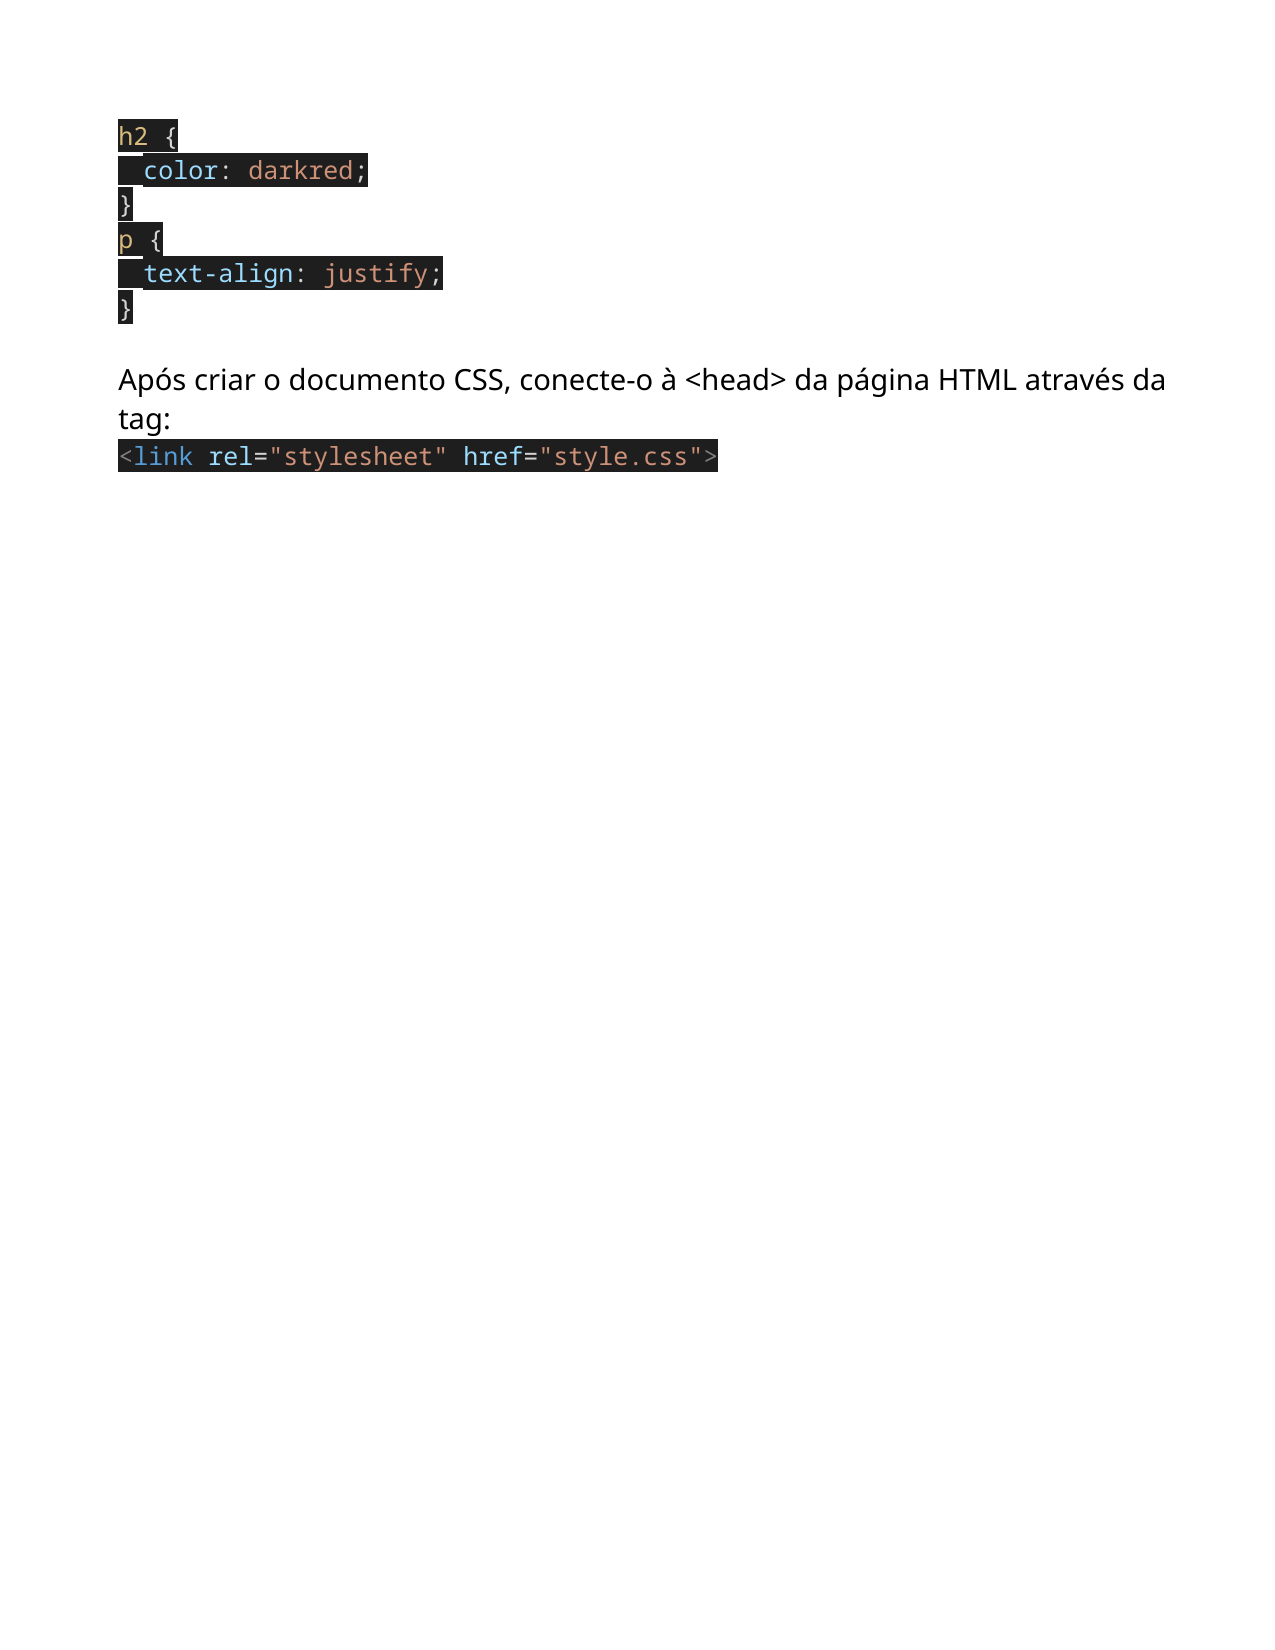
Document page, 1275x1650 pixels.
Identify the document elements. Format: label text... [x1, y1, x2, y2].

text color: darkred; [118, 152, 1157, 187]
text h2 { [118, 118, 1157, 152]
text <link rel="stylesheet" href="style.css"> [118, 438, 1198, 472]
text } [118, 187, 1157, 221]
text } [118, 290, 1157, 324]
text text-align: justify; [118, 256, 1157, 290]
text Após criar o documento CSS, conecte-o à <head> da página HTML através da tag: [118, 359, 1198, 438]
text p { [118, 221, 1157, 256]
